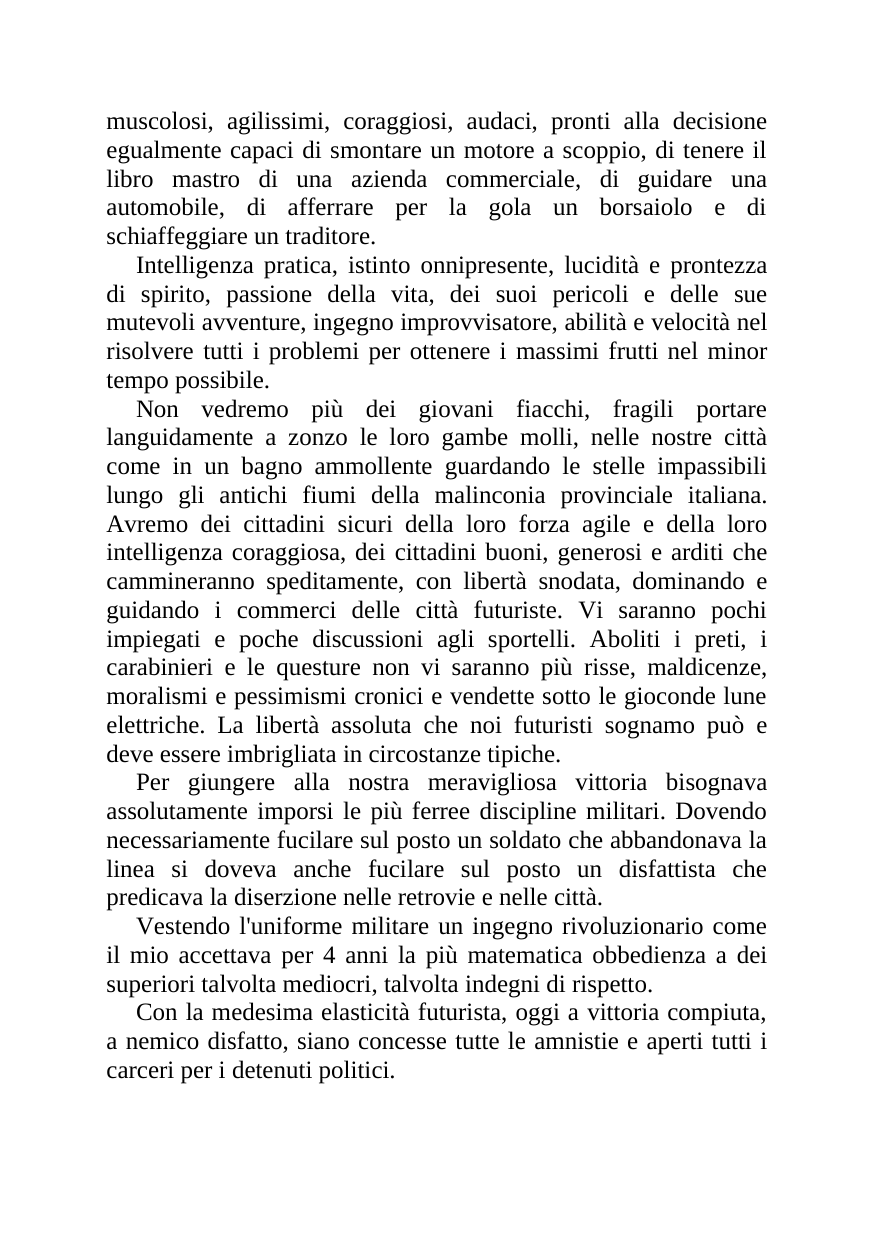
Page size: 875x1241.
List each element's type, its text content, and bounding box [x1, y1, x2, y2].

text Con la medesima elasticità futurista, oggi a vittoria compiuta, a nemico disfatto, siano concesse tutte le amnistie e aperti tutti i carceri per i detenuti politici. [106, 997, 768, 1084]
text muscolosi, agilissimi, coraggiosi, audaci, pronti alla decisione egualmente capaci di smontare un motore a scoppio, di tenere il libro mastro di una azienda commerciale, di guidare una automobile, di afferrare per la gola un borsaiolo e di schiaffeggiare un traditore. [106, 106, 768, 250]
text Intelligenza pratica, istinto onnipresente, lucidità e prontezza di spirito, passione della vita, dei suoi pericoli e delle sue mutevoli avventure, ingegno improvvisatore, abilità e velocità nel risolvere tutti i problemi per ottenere i massimi frutti nel minor tempo possibile. [106, 250, 768, 394]
text Vestendo l'uniforme militare un ingegno rivoluzionario come il mio accettava per 4 anni la più matematica obbedienza a dei superiori talvolta mediocri, talvolta indegni di rispetto. [106, 911, 768, 997]
text Non vedremo più dei giovani fiacchi, fragili portare languidamente a zonzo le loro gambe molli, nelle nostre città come in un bagno ammollente guardando le stelle impassibili lungo gli antichi fiumi della malinconia provinciale italiana. Avremo dei cittadini sicuri della loro forza agile e della loro intelligenza coraggiosa, dei cittadini buoni, generosi e arditi che cammineranno speditamente, con libertà snodata, dominando e guidando i commerci delle città futuriste. Vi saranno pochi impiegati e poche discussioni agli sportelli. Aboliti i preti, i carabinieri e le questure non vi saranno più risse, maldicenze, moralismi e pessimismi cronici e vendette sotto le gioconde lune elettriche. La libertà assoluta che noi futuristi sognamo può e deve essere imbrigliata in circostanze tipiche. [106, 394, 768, 767]
text Per giungere alla nostra meravigliosa vittoria bisognava assolutamente imporsi le più ferree discipline militari. Dovendo necessariamente fucilare sul posto un soldato che abbandonava la linea si doveva anche fucilare sul posto un disfattista che predicava la diserzione nelle retrovie e nelle città. [106, 767, 768, 911]
